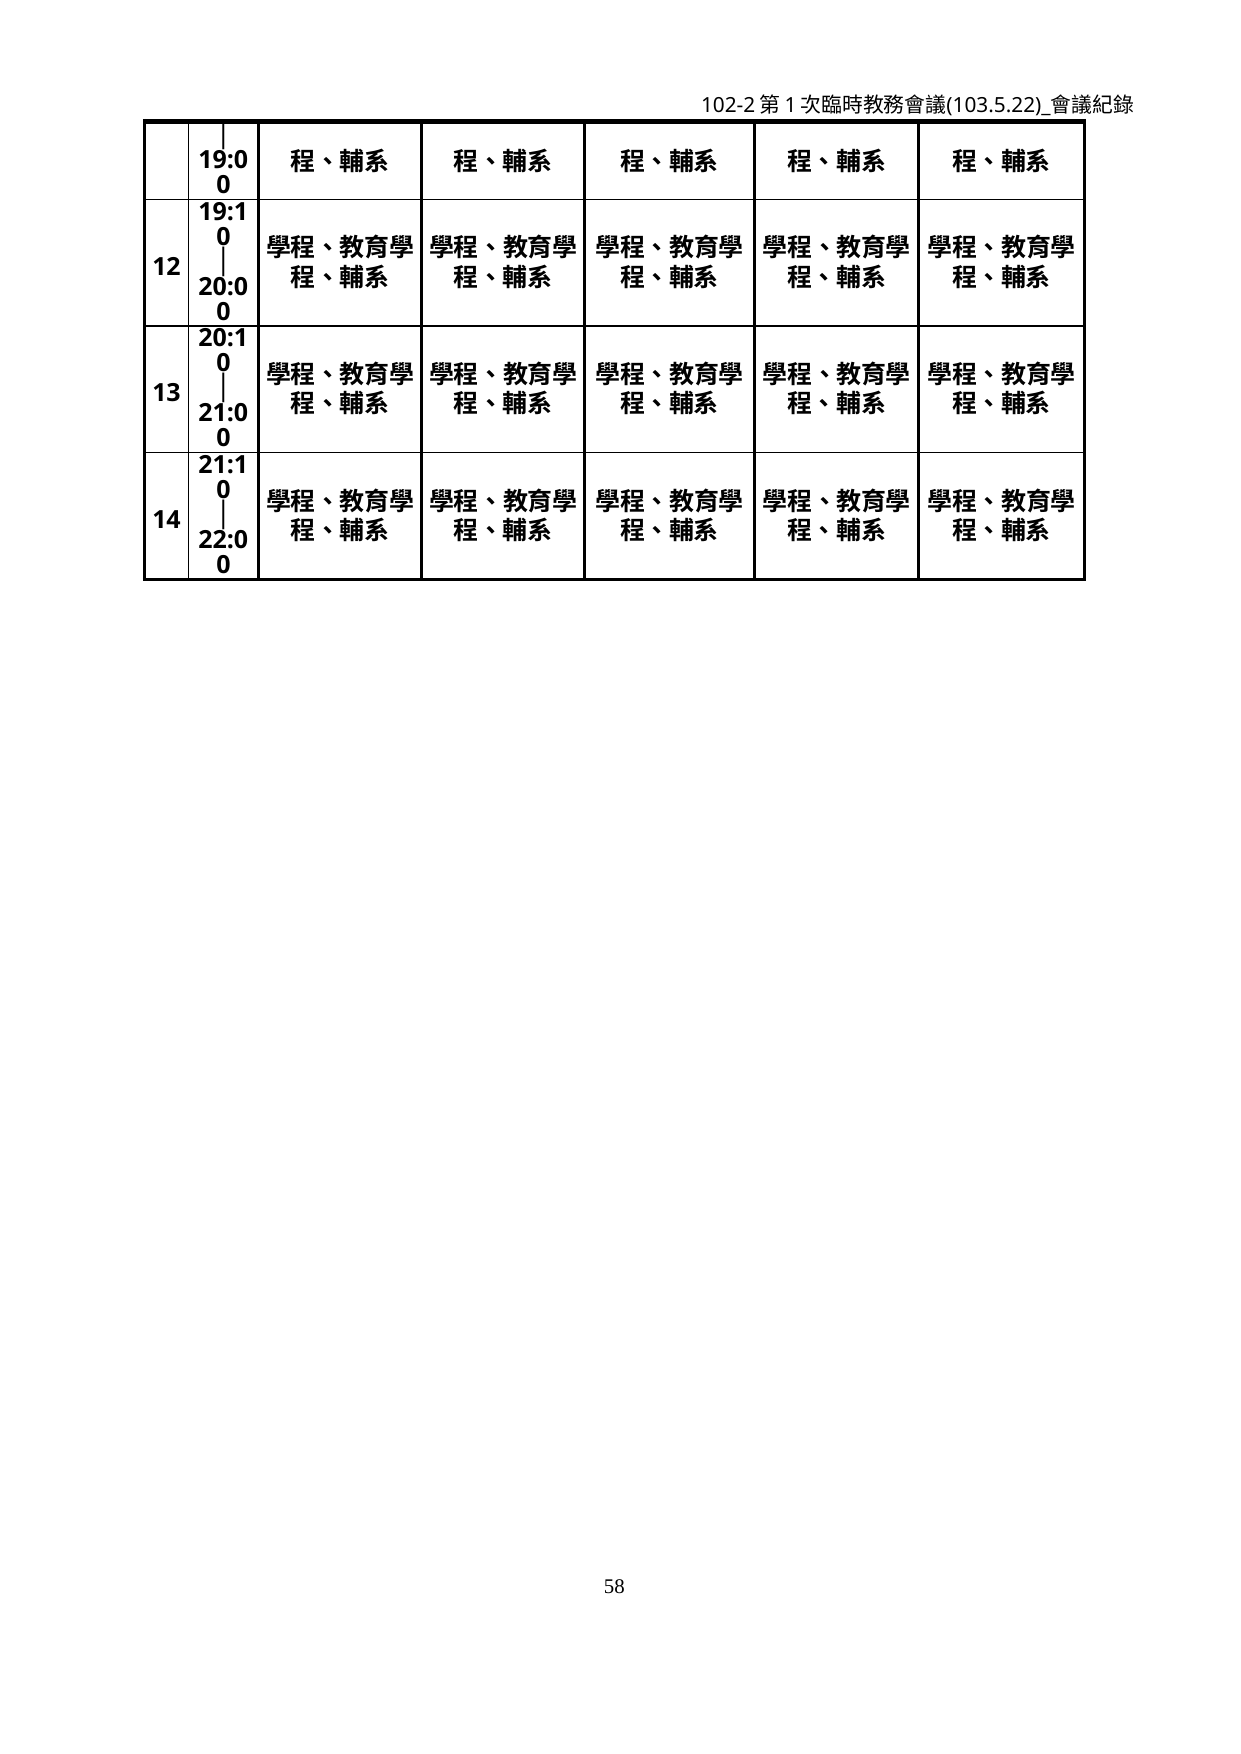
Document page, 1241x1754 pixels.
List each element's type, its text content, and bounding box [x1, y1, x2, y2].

table_cell 程、輔系 [920, 124, 1083, 199]
table_cell 學程、教育學程、輔系 [756, 327, 917, 452]
table_cell 12 [146, 200, 188, 325]
table_cell │ 19:00 [189, 124, 257, 199]
table_cell 21:10 │ 22:00 [189, 453, 257, 578]
table_cell 學程、教育學程、輔系 [260, 200, 420, 325]
table_cell 學程、教育學程、輔系 [423, 453, 583, 578]
table_cell 學程、教育學程、輔系 [920, 200, 1083, 325]
table_cell 學程、教育學程、輔系 [920, 453, 1083, 578]
table_cell 程、輔系 [423, 124, 583, 199]
table_cell 程、輔系 [260, 124, 420, 199]
table_cell 學程、教育學程、輔系 [423, 200, 583, 325]
table_cell 程、輔系 [756, 124, 917, 199]
table_cell 學程、教育學程、輔系 [756, 200, 917, 325]
table_cell 學程、教育學程、輔系 [756, 453, 917, 578]
table_cell 學程、教育學程、輔系 [920, 327, 1083, 452]
table_cell 學程、教育學程、輔系 [423, 327, 583, 452]
table_cell 13 [146, 327, 188, 452]
table_cell [146, 124, 188, 199]
table_cell 14 [146, 453, 188, 578]
table_cell 學程、教育學程、輔系 [586, 200, 753, 325]
table_cell 20:10 │ 21:00 [189, 327, 257, 452]
table_cell 學程、教育學程、輔系 [586, 453, 753, 578]
table_cell 程、輔系 [586, 124, 753, 199]
table_cell 學程、教育學程、輔系 [260, 453, 420, 578]
table_cell 19:10 │ 20:00 [189, 200, 257, 325]
table_cell 學程、教育學程、輔系 [586, 327, 753, 452]
table_cell 學程、教育學程、輔系 [260, 327, 420, 452]
